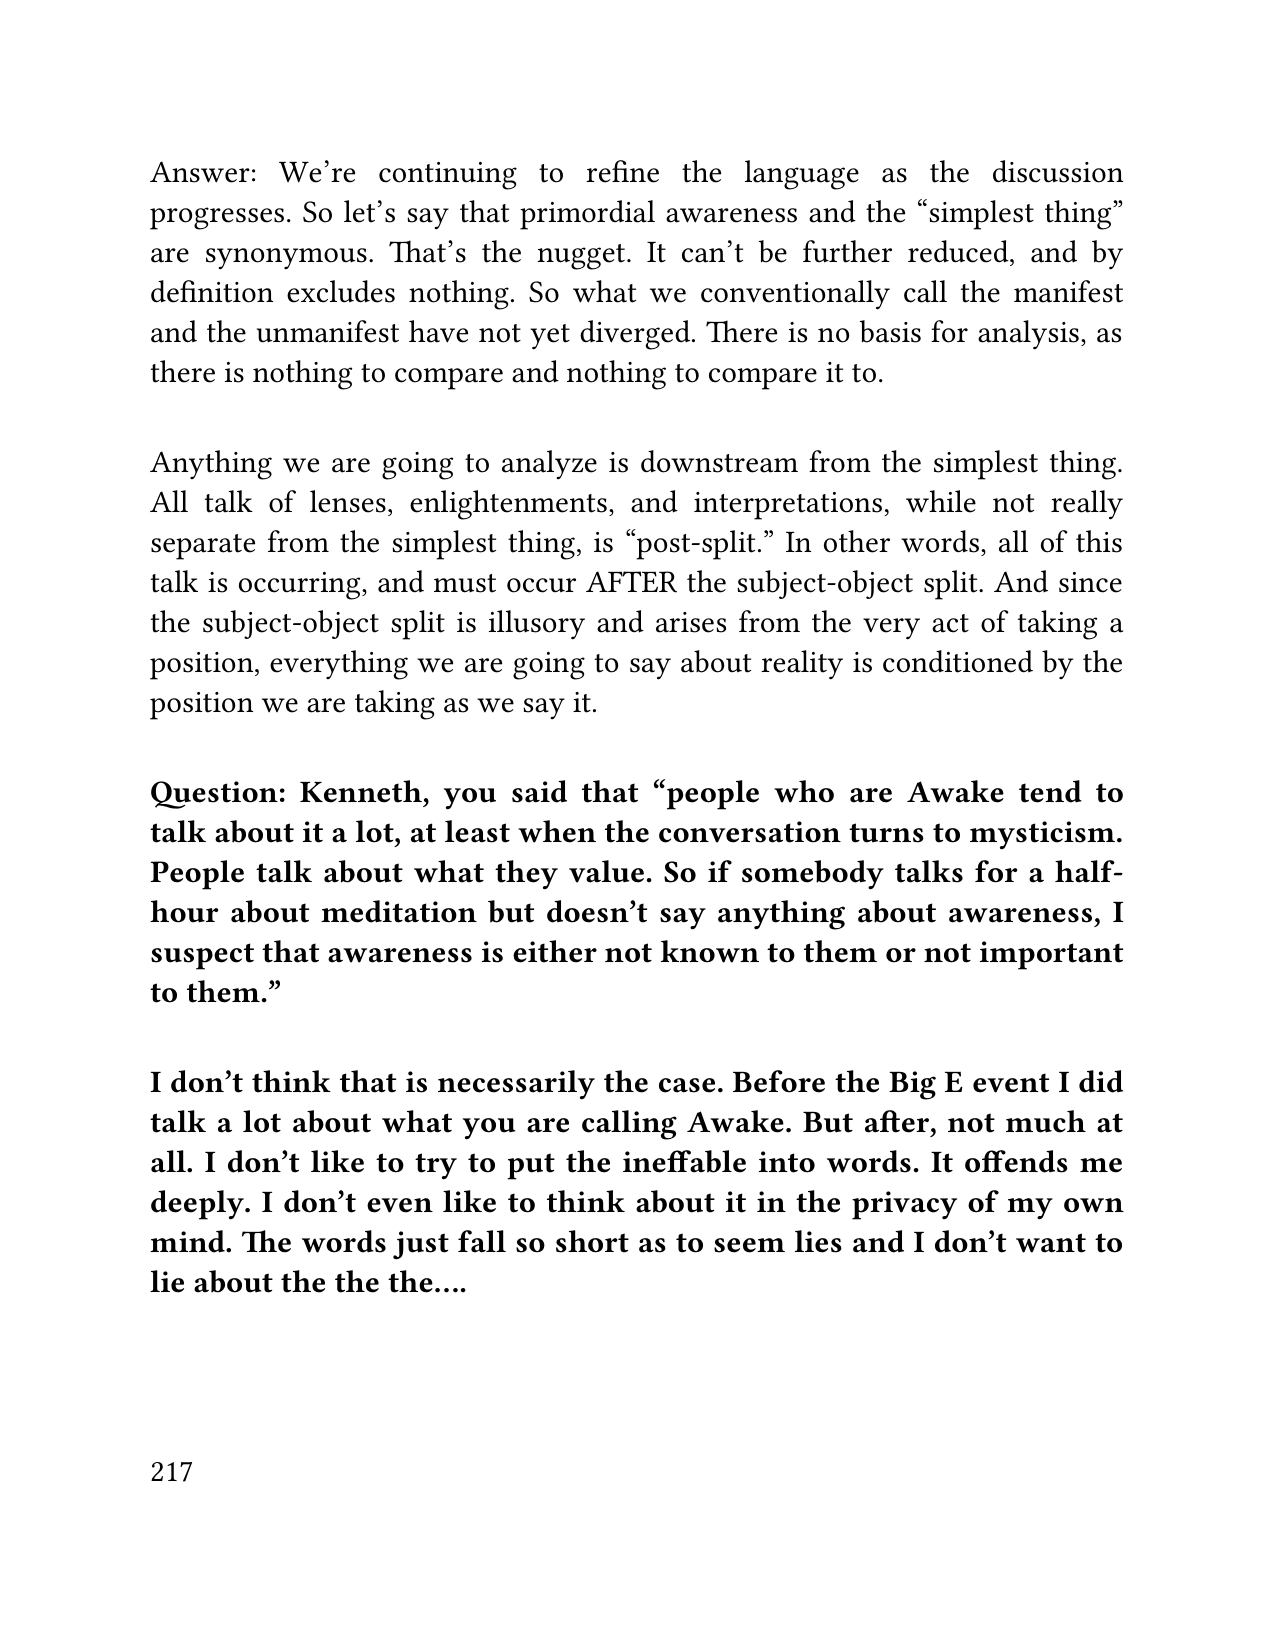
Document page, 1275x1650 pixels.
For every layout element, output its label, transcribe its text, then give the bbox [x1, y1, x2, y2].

text Answer: We’re continuing to refine the language as the discussion progresses. So let’s say that primordial awareness and the “simplest thing” are synonymous. That’s the nugget. It can’t be further reduced, and by definition excludes nothing. So what we conventionally call the manifest and the unmanifest have not yet diverged. There is no basis for analysis, as there is nothing to compare and nothing to compare it to. [150, 150, 1125, 390]
text Question: Kenneth, you said that “people who are Awake tend to talk about it a lot, at least when the conversation turns to mysticism. People talk about what they value. So if somebody talks for a half-hour about meditation but doesn’t say anything about awareness, I suspect that awareness is either not known to them or not important to them.” [150, 770, 1125, 1010]
text I don’t think that is necessarily the case. Before the Big E event I did talk a lot about what you are calling Awake. But after, not much at all. I don’t like to try to put the ineffable into words. It offends me deeply. I don’t even like to think about it in the privacy of my own mind. The words just fall so short as to seem lies and I don’t want to lie about the the the…. [150, 1060, 1125, 1300]
text Anything we are going to analyze is downstream from the simplest thing. All talk of lenses, enlightenments, and interpretations, while not really separate from the simplest thing, is “post-split.” In other words, all of this talk is occurring, and must occur AFTER the subject-object split. And since the subject-object split is illusory and arises from the very act of taking a position, everything we are going to say about reality is conditioned by the position we are taking as we say it. [150, 440, 1125, 720]
